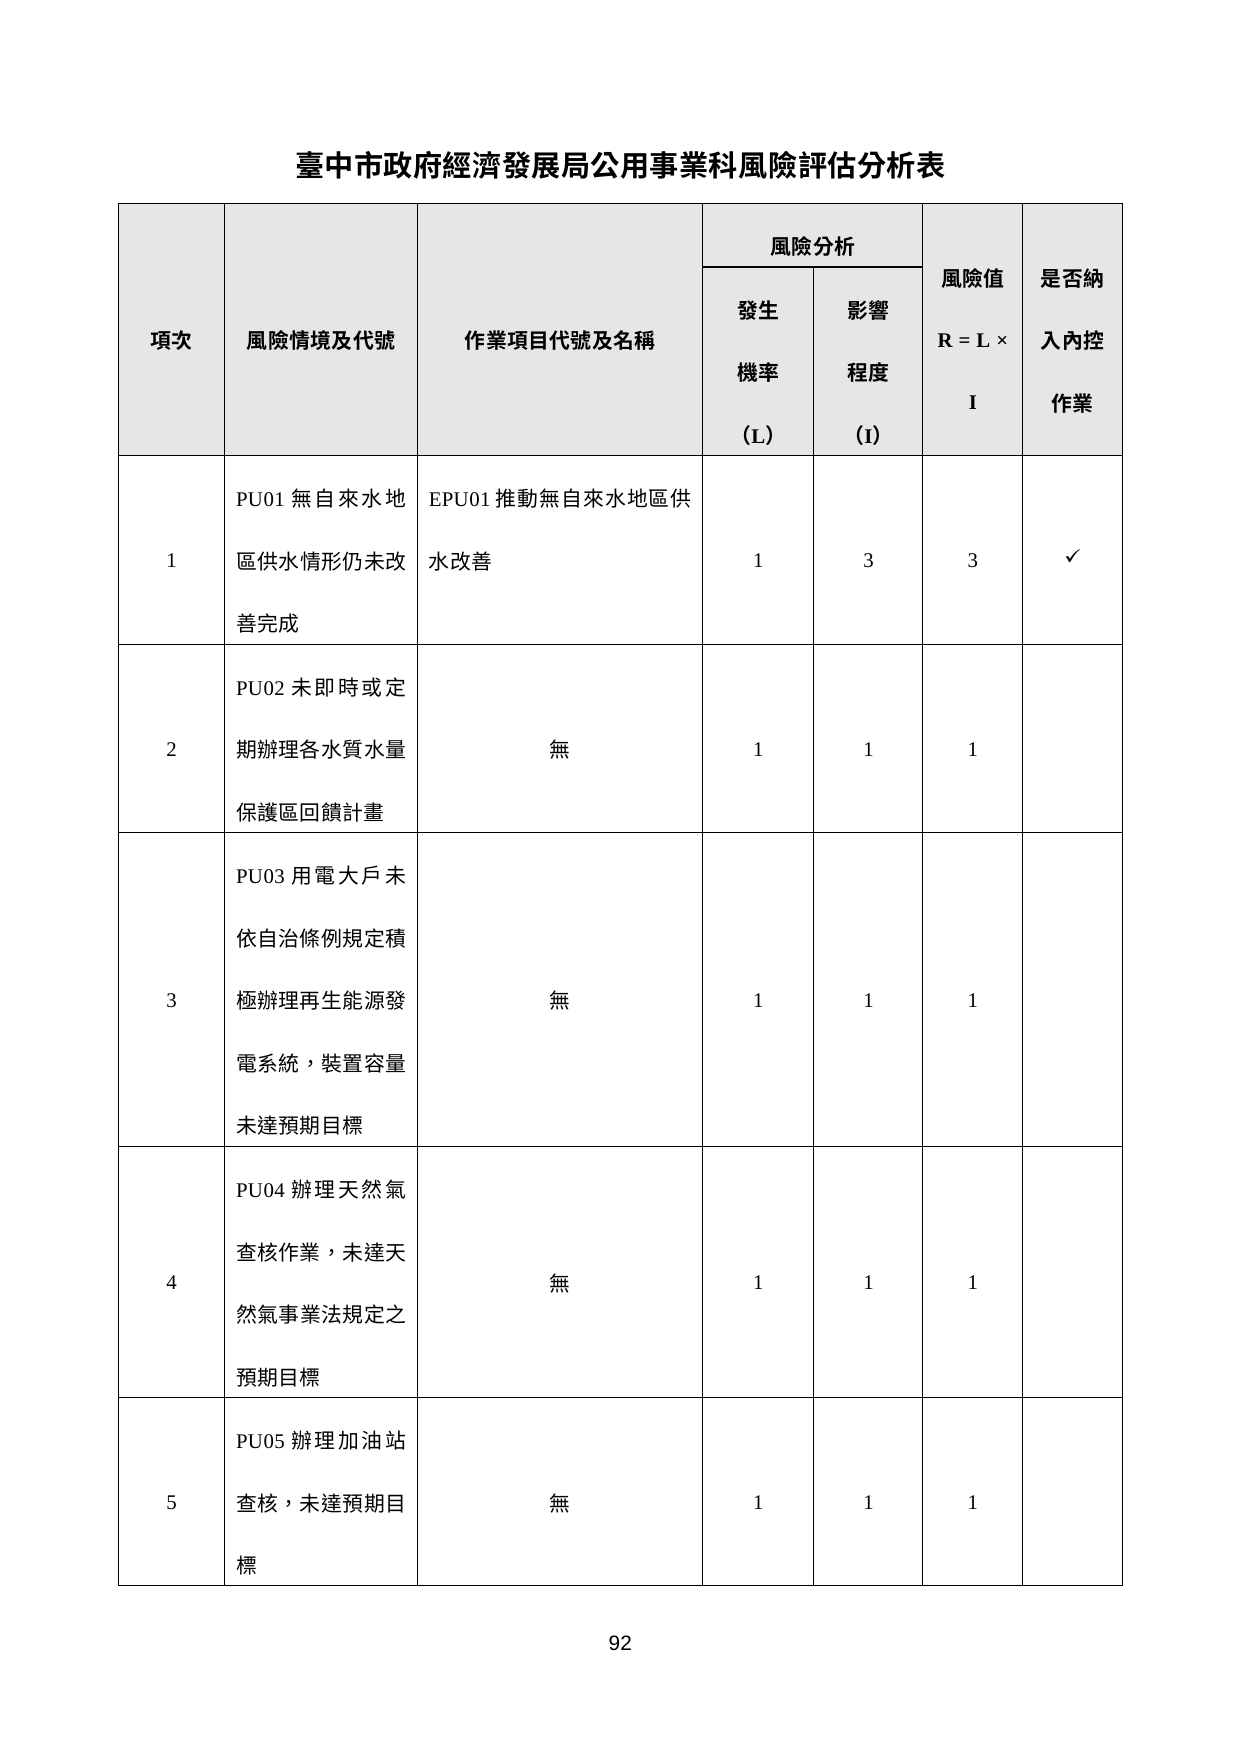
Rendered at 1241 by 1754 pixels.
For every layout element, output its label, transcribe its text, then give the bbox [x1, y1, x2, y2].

table_cell 1 [703, 645, 813, 832]
table_cell 1 [703, 1147, 813, 1397]
table_cell 3 [814, 456, 922, 643]
table_cell PU01無自來水地區供水情形仍未改善完成 [225, 456, 417, 643]
table_cell 1 [814, 1147, 922, 1397]
table_header 作業項目代號及名稱 [418, 204, 702, 455]
table_cell 1 [119, 456, 224, 643]
table_header 項次 [119, 204, 224, 455]
table_header 是否納入內控作業 [1023, 204, 1122, 455]
table_header 風險值 R = L × I [923, 204, 1022, 455]
table_cell 1 [923, 645, 1022, 832]
table_cell [1023, 833, 1122, 1146]
table_cell 1 [814, 833, 922, 1146]
table_cell 5 [119, 1398, 224, 1585]
table_cell 2 [119, 645, 224, 832]
table_cell 3 [923, 456, 1022, 643]
text 臺中市政府經濟發展局公用事業科風險評估分析表 [118, 122, 1122, 184]
table_cell [1023, 645, 1122, 832]
table_cell 1 [814, 645, 922, 832]
table_cell EPU01推動無自來水地區供水改善 [418, 456, 702, 643]
table_cell  [1023, 456, 1122, 643]
table_cell PU03用電大戶未依自治條例規定積極辦理再生能源發電系統，裝置容量未達預期目標 [225, 833, 417, 1146]
table_cell 1 [703, 456, 813, 643]
table_cell 1 [923, 833, 1022, 1146]
table_cell PU05辦理加油站查核，未達預期目標 [225, 1398, 417, 1585]
table_cell 1 [703, 1398, 813, 1585]
table_cell 無 [418, 833, 702, 1146]
table_cell PU02未即時或定期辦理各水質水量保護區回饋計畫 [225, 645, 417, 832]
table_header 風險情境及代號 [225, 204, 417, 455]
table_cell 1 [923, 1147, 1022, 1397]
table_cell 3 [119, 833, 224, 1146]
table_cell 1 [814, 1398, 922, 1585]
table_cell 影響 程度 （I） [814, 268, 922, 455]
table_cell 1 [923, 1398, 1022, 1585]
table_cell 1 [703, 833, 813, 1146]
table_cell 發生 機率 （L） [703, 268, 813, 455]
table_cell PU04辦理天然氣查核作業，未達天然氣事業法規定之預期目標 [225, 1147, 417, 1397]
table_header 風險分析 [703, 204, 922, 266]
table_cell 無 [418, 1398, 702, 1585]
table_cell 無 [418, 1147, 702, 1397]
table_cell [1023, 1398, 1122, 1585]
table_cell 4 [119, 1147, 224, 1397]
table_cell 無 [418, 645, 702, 832]
table_cell [1023, 1147, 1122, 1397]
